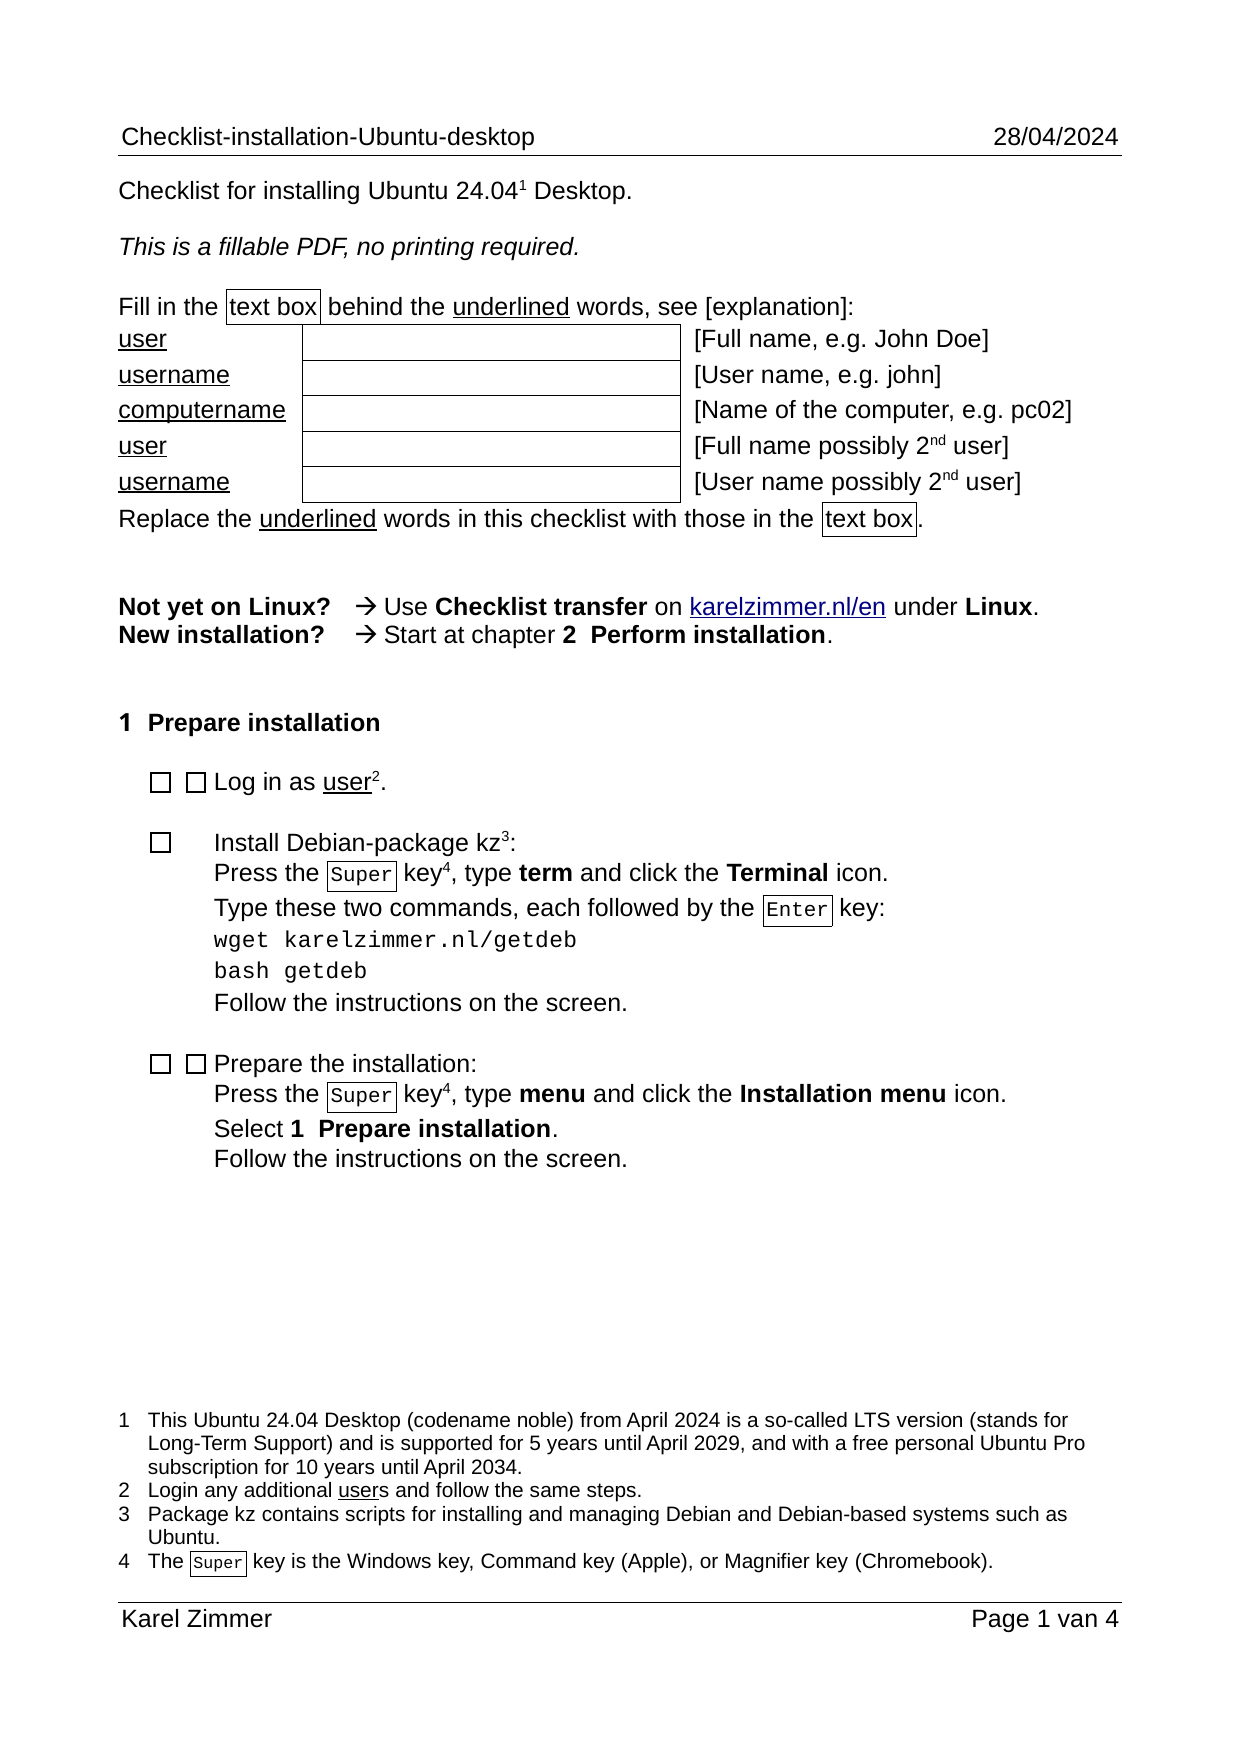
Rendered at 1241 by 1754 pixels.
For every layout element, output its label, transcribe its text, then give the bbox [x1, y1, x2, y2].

text [Full name possibly 2nd user] [681, 431, 1122, 466]
table_cell [177, 858, 213, 893]
text COMPUTERNAme [118, 395, 302, 431]
table_cell [142, 988, 177, 1018]
table_cell Prepare the installation: [213, 1049, 1122, 1079]
table_cell [177, 1019, 213, 1049]
table_cell [213, 1019, 1122, 1049]
table_cell [118, 1019, 142, 1049]
table_cell Select 1 Prepare installation. [213, 1114, 1122, 1144]
table_cell [142, 828, 177, 858]
text Replace the underlined words in this checklist with those in the [118, 502, 822, 537]
table_cell [142, 893, 177, 928]
table_cell [118, 828, 142, 858]
list Prepare installation [118, 705, 1122, 739]
table_cell Type these two commands, each followed by the Enter key: [213, 893, 1122, 928]
table_header Log in as USER. [213, 767, 1122, 797]
text USER [118, 431, 302, 466]
table_cell [213, 798, 1122, 828]
table_cell [177, 1114, 213, 1144]
table_cell [142, 928, 177, 958]
text This is a fillable PDF, no printing required. [118, 233, 1122, 261]
text [Full name, e.g. John Doe] [681, 324, 1122, 360]
table_cell Follow the instructions on the screen. [213, 988, 1122, 1018]
table_cell [118, 928, 142, 958]
text Fill in the [118, 289, 226, 324]
table_cell [142, 1144, 177, 1174]
text Not yet on Linux?  Use Checklist transfer on karelzimmer.nl/en under Linux. [118, 593, 1122, 621]
text [User name possibly 2nd user] [681, 466, 1122, 502]
table_cell [118, 988, 142, 1018]
table_cell [177, 928, 213, 958]
text . [917, 502, 1122, 537]
table_cell [118, 1144, 142, 1174]
table_header [142, 767, 177, 797]
table_cell [177, 1049, 213, 1079]
table_cell wget karelzimmer.nl/getdeb [213, 928, 1122, 958]
table_cell [177, 893, 213, 928]
text USERname [118, 360, 302, 395]
table_header [118, 767, 142, 797]
table_cell [118, 858, 142, 893]
table_cell Install Debian-package kz: [213, 828, 1122, 858]
text USERName [118, 466, 302, 502]
table_cell Press the Super key, type term and click the Terminal icon. [213, 858, 1122, 893]
table_cell [142, 958, 177, 988]
text [Name of the computer, e.g. pc02] [681, 395, 1122, 431]
table_cell [177, 1144, 213, 1174]
text [User name, e.g. john] [681, 360, 1122, 395]
text behind the underlined words, see [explanation]: [321, 289, 1122, 324]
table_cell [177, 988, 213, 1018]
table_cell [118, 1049, 142, 1079]
table_cell [118, 1114, 142, 1144]
table_cell [142, 858, 177, 893]
table_cell [142, 1079, 177, 1114]
table_cell [118, 893, 142, 928]
text text box [823, 503, 916, 536]
text New installation?  Start at chapter 2 Perform installation. [118, 621, 1122, 649]
table_cell Press the Super key4, type menu and click the Installation menu icon. [213, 1079, 1122, 1114]
text This Ubuntu 24.04 Desktop (codename noble) from April 2024 is a so-called LTS version (stands for Long-Term Support) and is supported for 5 years until April 2029, and with a free personal Ubuntu Pro subscription for 10 years until April 2034. [118, 1408, 1122, 1479]
table_header [177, 767, 213, 797]
table_cell bash getdeb [213, 958, 1122, 988]
table_cell [177, 958, 213, 988]
table_cell [142, 1049, 177, 1079]
table_cell [177, 798, 213, 828]
table_cell [118, 1079, 142, 1114]
table_cell [118, 798, 142, 828]
table_cell [118, 958, 142, 988]
text Checklist for installing Ubuntu 24.04 Desktop. [118, 177, 1122, 205]
table_cell [142, 1114, 177, 1144]
table_cell [142, 1019, 177, 1049]
text user [118, 324, 302, 360]
text text box [227, 290, 320, 324]
table_cell [177, 828, 213, 858]
table_cell [177, 1079, 213, 1114]
table_cell Follow the instructions on the screen. [213, 1144, 1122, 1174]
table_cell [142, 798, 177, 828]
